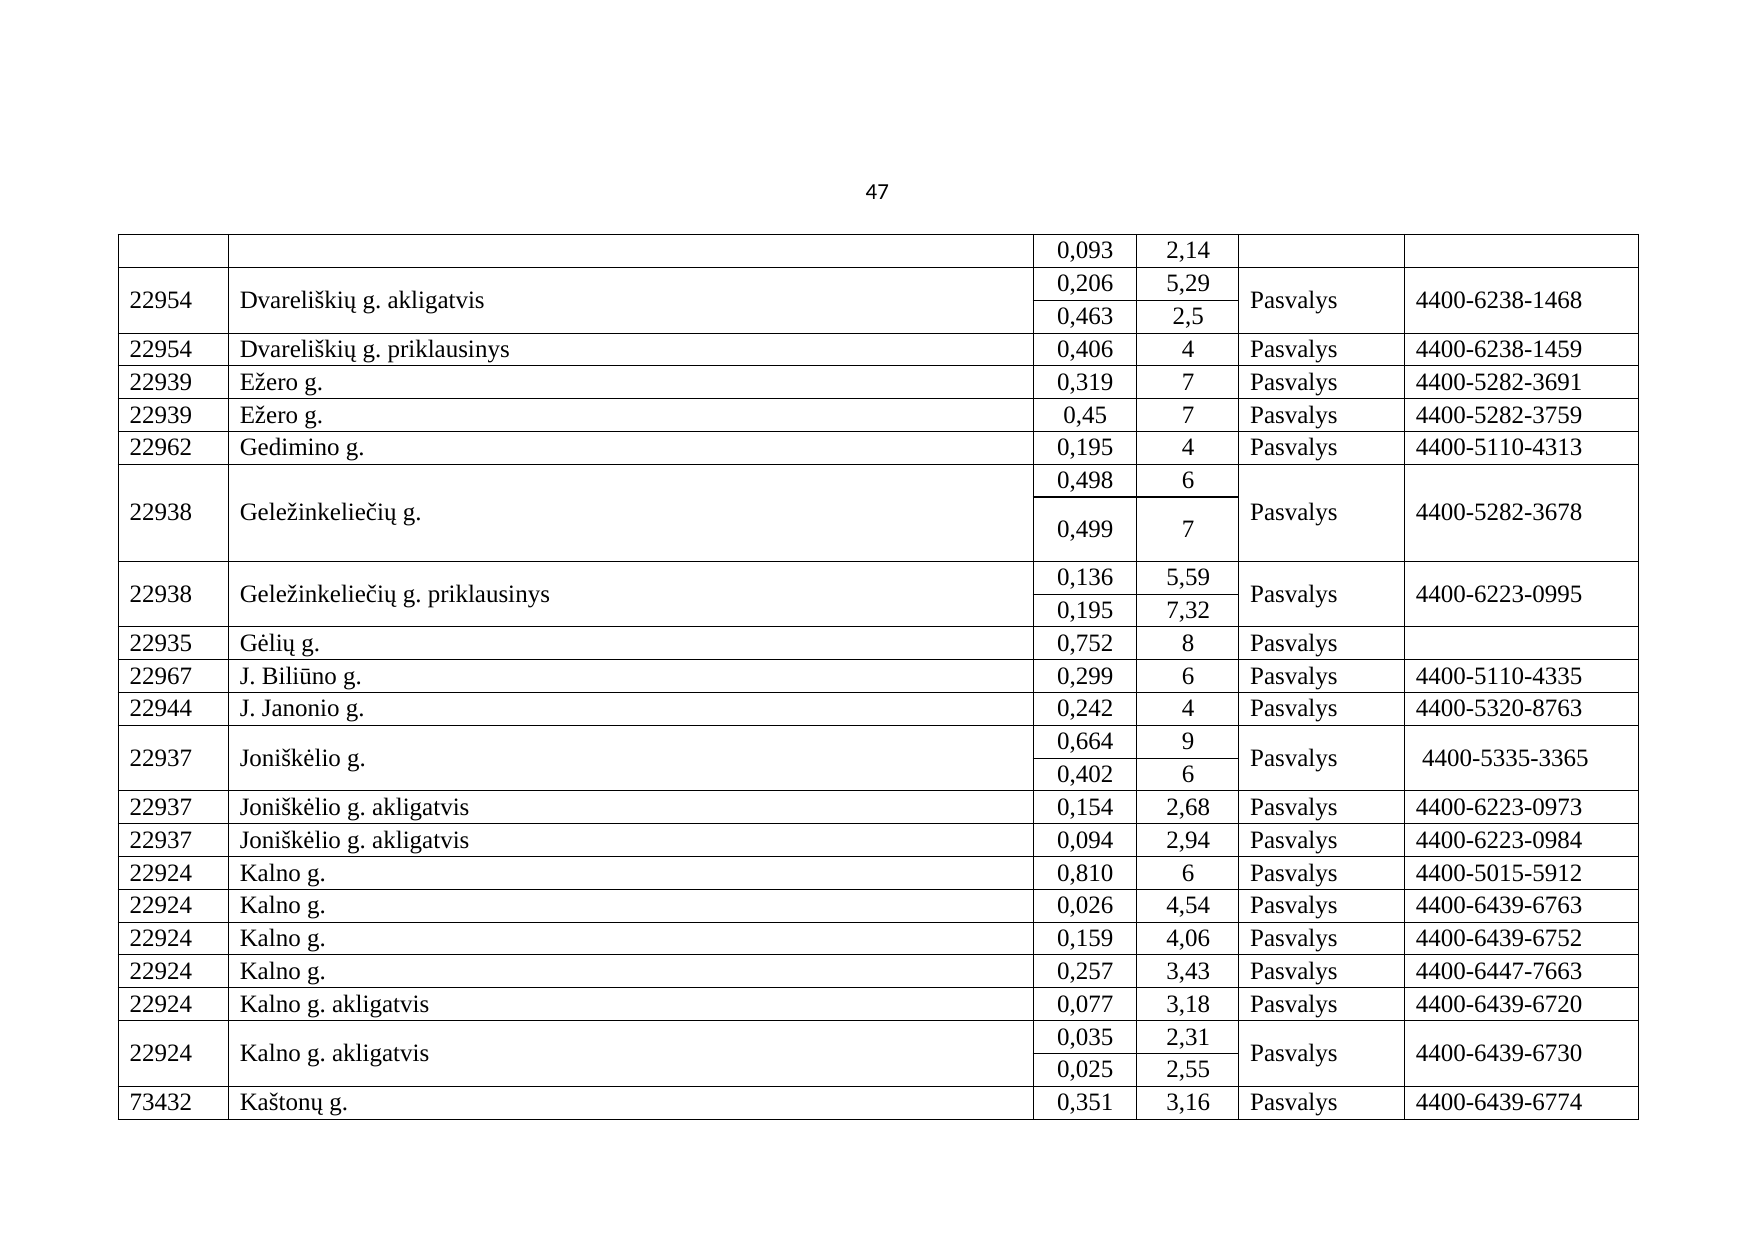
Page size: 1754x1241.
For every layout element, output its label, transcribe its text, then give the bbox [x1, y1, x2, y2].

table_cell Pasvalys [1239, 988, 1404, 1020]
table_cell 0,406 [1034, 334, 1136, 365]
table_cell 0,299 [1034, 660, 1136, 692]
table_cell 22924 [119, 1021, 228, 1086]
table_cell 4 [1137, 693, 1238, 725]
table_cell 4400-5015-5912 [1405, 857, 1638, 889]
table_cell 0,45 [1034, 399, 1136, 431]
table_cell Pasvalys [1239, 465, 1404, 561]
table_cell 5,59 [1137, 562, 1238, 593]
table_cell 0,664 [1034, 726, 1136, 757]
table_cell 8 [1137, 627, 1238, 659]
table_cell 22938 [119, 562, 228, 626]
table_cell 0,093 [1034, 235, 1136, 267]
table_cell 4400-5110-4313 [1405, 432, 1638, 464]
table_cell 4400-6238-1468 [1405, 268, 1638, 332]
table_cell Kalno g. [229, 857, 1033, 889]
table_cell 4,06 [1137, 923, 1238, 954]
table_cell 22924 [119, 955, 228, 987]
table_cell 0,463 [1034, 301, 1136, 332]
table_cell 22924 [119, 857, 228, 889]
table_cell 0,035 [1034, 1021, 1136, 1053]
table_cell 0,026 [1034, 890, 1136, 922]
table_cell Pasvalys [1239, 399, 1404, 431]
table_cell Pasvalys [1239, 334, 1404, 365]
table_cell 2,14 [1137, 235, 1238, 267]
table_cell 0,810 [1034, 857, 1136, 889]
table_cell [1405, 627, 1638, 659]
table_cell 22924 [119, 988, 228, 1020]
table_cell [119, 235, 228, 267]
table_cell Pasvalys [1239, 562, 1404, 626]
table_cell Gėlių g. [229, 627, 1033, 659]
table_cell Pasvalys [1239, 890, 1404, 922]
table_cell 22935 [119, 627, 228, 659]
table_cell [1239, 235, 1404, 267]
table_cell Geležinkeliečių g. [229, 465, 1033, 561]
table_cell 4400-6439-6720 [1405, 988, 1638, 1020]
table_cell J. Biliūno g. [229, 660, 1033, 692]
table_cell 22954 [119, 268, 228, 332]
table_cell 6 [1137, 857, 1238, 889]
table_cell 2,94 [1137, 824, 1238, 856]
table_cell 2,68 [1137, 791, 1238, 823]
table_cell 4400-6439-6752 [1405, 923, 1638, 954]
table_cell 0,154 [1034, 791, 1136, 823]
table_cell 0,025 [1034, 1054, 1136, 1086]
table_cell 22962 [119, 432, 228, 464]
table_cell 2,31 [1137, 1021, 1238, 1053]
table_cell 0,242 [1034, 693, 1136, 725]
table_cell 22939 [119, 366, 228, 398]
table_cell 9 [1137, 726, 1238, 757]
table_cell 4400-5110-4335 [1405, 660, 1638, 692]
table_cell 0,319 [1034, 366, 1136, 398]
table_cell Pasvalys [1239, 366, 1404, 398]
table_cell 4400-6238-1459 [1405, 334, 1638, 365]
table_cell Pasvalys [1239, 923, 1404, 954]
table_cell 4400-6223-0984 [1405, 824, 1638, 856]
table_cell 4400-6439-6730 [1405, 1021, 1638, 1086]
table_cell Pasvalys [1239, 693, 1404, 725]
table_cell Kalno g. akligatvis [229, 1021, 1033, 1086]
table_cell Geležinkeliečių g. priklausinys [229, 562, 1033, 626]
table_cell 0,195 [1034, 432, 1136, 464]
table_cell 6 [1137, 660, 1238, 692]
table_cell 3,16 [1137, 1087, 1238, 1118]
table_cell 0,195 [1034, 595, 1136, 626]
table_cell 22939 [119, 399, 228, 431]
table_cell 0,159 [1034, 923, 1136, 954]
table_cell 0,206 [1034, 268, 1136, 299]
table_cell J. Janonio g. [229, 693, 1033, 725]
table_cell Joniškėlio g. [229, 726, 1033, 790]
table_cell 4,54 [1137, 890, 1238, 922]
table_cell 0,077 [1034, 988, 1136, 1020]
table_cell 4400-6439-6774 [1405, 1087, 1638, 1118]
table_cell Dvareliškių g. priklausinys [229, 334, 1033, 365]
table_cell 7 [1137, 498, 1238, 561]
table_cell 6 [1137, 759, 1238, 790]
table_cell Pasvalys [1239, 824, 1404, 856]
table_cell Ežero g. [229, 399, 1033, 431]
table_cell 0,499 [1034, 498, 1136, 561]
table_cell 4400-5282-3678 [1405, 465, 1638, 561]
table_cell 6 [1137, 465, 1238, 496]
table_cell 4 [1137, 334, 1238, 365]
table_cell 4400-6223-0995 [1405, 562, 1638, 626]
table_cell 22924 [119, 890, 228, 922]
table_cell 3,43 [1137, 955, 1238, 987]
table_cell 22967 [119, 660, 228, 692]
table_cell 4400-6447-7663 [1405, 955, 1638, 987]
table_cell 4 [1137, 432, 1238, 464]
table_cell 5,29 [1137, 268, 1238, 299]
table_cell 22954 [119, 334, 228, 365]
table_cell Pasvalys [1239, 1021, 1404, 1086]
table_cell Pasvalys [1239, 432, 1404, 464]
table_cell 0,136 [1034, 562, 1136, 593]
table_cell [229, 235, 1033, 267]
table_cell 73432 [119, 1087, 228, 1118]
table_cell 0,498 [1034, 465, 1136, 496]
table_cell 22937 [119, 726, 228, 790]
table_cell 0,402 [1034, 759, 1136, 790]
table_cell 22938 [119, 465, 228, 561]
table_cell 4400-5320-8763 [1405, 693, 1638, 725]
table_cell Ežero g. [229, 366, 1033, 398]
table_cell Joniškėlio g. akligatvis [229, 791, 1033, 823]
table_cell Pasvalys [1239, 627, 1404, 659]
table_cell Kalno g. akligatvis [229, 988, 1033, 1020]
table_cell 22944 [119, 693, 228, 725]
table_cell 7 [1137, 366, 1238, 398]
table_cell 4400-5282-3759 [1405, 399, 1638, 431]
table_cell Gedimino g. [229, 432, 1033, 464]
table_cell Pasvalys [1239, 791, 1404, 823]
table_cell 4400-5335-3365 [1405, 726, 1638, 790]
table_cell 7,32 [1137, 595, 1238, 626]
table_cell [1405, 235, 1638, 267]
table_cell 22924 [119, 923, 228, 954]
table_cell 4400-6223-0973 [1405, 791, 1638, 823]
table_cell Dvareliškių g. akligatvis [229, 268, 1033, 332]
table_cell 22937 [119, 824, 228, 856]
table_cell 4400-5282-3691 [1405, 366, 1638, 398]
table_cell 7 [1137, 399, 1238, 431]
table_cell Kaštonų g. [229, 1087, 1033, 1118]
table_cell 2,5 [1137, 301, 1238, 332]
table_cell Pasvalys [1239, 660, 1404, 692]
table_cell Pasvalys [1239, 268, 1404, 332]
table_cell 22937 [119, 791, 228, 823]
table_cell 0,752 [1034, 627, 1136, 659]
table_cell Pasvalys [1239, 1087, 1404, 1118]
table_cell 4400-6439-6763 [1405, 890, 1638, 922]
table_cell Pasvalys [1239, 955, 1404, 987]
table_cell Pasvalys [1239, 857, 1404, 889]
table_cell Kalno g. [229, 923, 1033, 954]
table_cell Pasvalys [1239, 726, 1404, 790]
table_cell 2,55 [1137, 1054, 1238, 1086]
table_cell Kalno g. [229, 890, 1033, 922]
table_cell 3,18 [1137, 988, 1238, 1020]
table_cell 0,094 [1034, 824, 1136, 856]
table_cell Joniškėlio g. akligatvis [229, 824, 1033, 856]
table_cell Kalno g. [229, 955, 1033, 987]
table_cell 0,257 [1034, 955, 1136, 987]
table_cell 0,351 [1034, 1087, 1136, 1118]
